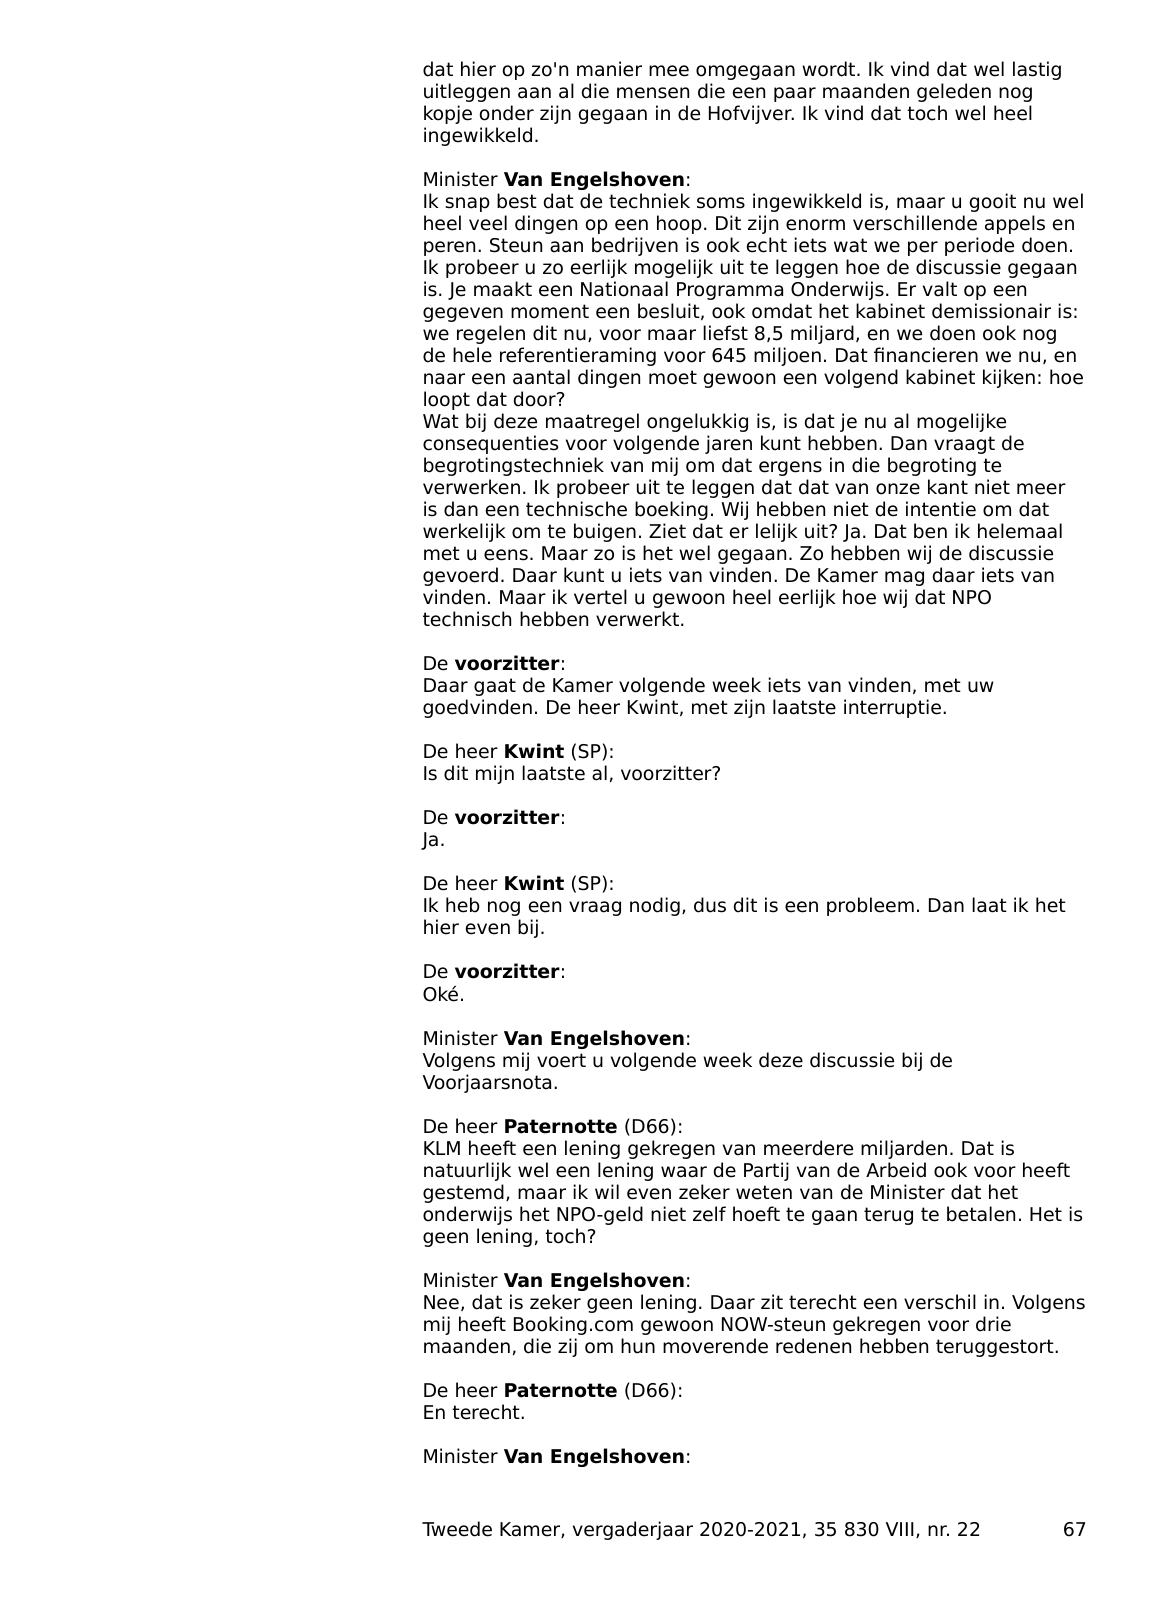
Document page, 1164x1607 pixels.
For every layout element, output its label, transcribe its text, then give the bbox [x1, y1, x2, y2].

text De heer Paternotte (D66): [422, 1116, 1087, 1138]
text De heer Kwint (SP): [422, 741, 1087, 763]
text Oké. [422, 983, 1087, 1005]
text Daar gaat de Kamer volgende week iets van vinden, met uw goedvinden. De heer Kwint, met zijn laatste interruptie. [422, 675, 1087, 719]
text Ik heb nog een vraag nodig, dus dit is een probleem. Dan laat ik het hier even bij. [422, 895, 1087, 939]
text Volgens mij voert u volgende week deze discussie bij de Voorjaarsnota. [422, 1049, 1087, 1093]
text Minister Van Engelshoven: [422, 1270, 1087, 1292]
text De voorzitter: [422, 653, 1087, 675]
text Ik snap best dat de techniek soms ingewikkeld is, maar u gooit nu wel heel veel dingen op een hoop. Dit zijn enorm verschillende appels en peren. Steun aan bedrijven is ook echt iets wat we per periode doen. Ik probeer u zo eerlijk mogelijk uit te leggen hoe de discussie gegaan is. Je maakt een Nationaal Programma Onderwijs. Er valt op een gegeven moment een besluit, ook omdat het kabinet demissionair is: we regelen dit nu, voor maar liefst 8,5 miljard, en we doen ook nog de hele referentieraming voor 645 miljoen. Dat financieren we nu, en naar een aantal dingen moet gewoon een volgend kabinet kijken: hoe loopt dat door? [422, 191, 1087, 411]
text KLM heeft een lening gekregen van meerdere miljarden. Dat is natuurlijk wel een lening waar de Partij van de Arbeid ook voor heeft gestemd, maar ik wil even zeker weten van de Minister dat het onderwijs het NPO-geld niet zelf hoeft te gaan terug te betalen. Het is geen lening, toch? [422, 1138, 1087, 1248]
text De heer Paternotte (D66): [422, 1380, 1087, 1402]
text De voorzitter: [422, 807, 1087, 829]
text En terecht. [422, 1402, 1087, 1424]
text Minister Van Engelshoven: [422, 1446, 1087, 1468]
text Minister Van Engelshoven: [422, 1028, 1087, 1049]
text Is dit mijn laatste al, voorzitter? [422, 763, 1087, 785]
text De heer Kwint (SP): [422, 873, 1087, 895]
text Minister Van Engelshoven: [422, 169, 1087, 191]
text Ja. [422, 829, 1087, 851]
text De voorzitter: [422, 961, 1087, 983]
text Nee, dat is zeker geen lening. Daar zit terecht een verschil in. Volgens mij heeft Booking.com gewoon NOW-steun gekregen voor drie maanden, die zij om hun moverende redenen hebben teruggestort. [422, 1292, 1087, 1358]
text Wat bij deze maatregel ongelukkig is, is dat je nu al mogelijke consequenties voor volgende jaren kunt hebben. Dan vraagt de begrotingstechniek van mij om dat ergens in die begroting te verwerken. Ik probeer uit te leggen dat dat van onze kant niet meer is dan een technische boeking. Wij hebben niet de intentie om dat werkelijk om te buigen. Ziet dat er lelijk uit? Ja. Dat ben ik helemaal met u eens. Maar zo is het wel gegaan. Zo hebben wij de discussie gevoerd. Daar kunt u iets van vinden. De Kamer mag daar iets van vinden. Maar ik vertel u gewoon heel eerlijk hoe wij dat NPO technisch hebben verwerkt. [422, 411, 1087, 631]
text dat hier op zo'n manier mee omgegaan wordt. Ik vind dat wel lastig uitleggen aan al die mensen die een paar maanden geleden nog kopje onder zijn gegaan in de Hofvijver. Ik vind dat toch wel heel ingewikkeld. [422, 59, 1087, 147]
